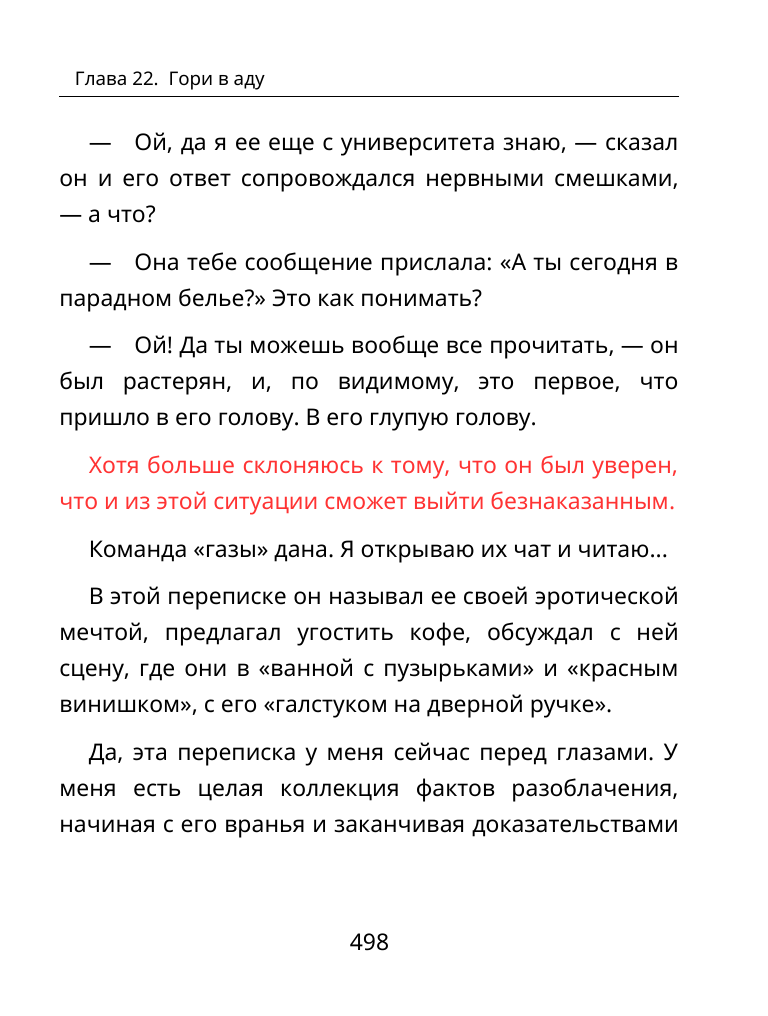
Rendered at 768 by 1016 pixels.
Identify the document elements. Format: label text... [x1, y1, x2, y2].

list Ой! Да ты можешь вообще все прочитать, — он был растерян, и, по видимому, это первое, что пришло в его голову. В его глупую голову. [59, 329, 679, 432]
text Да, эта переписка у меня сейчас перед глазами. У меня есть целая коллекция фактов разоблачения, начиная с его вранья и заканчивая доказательствами [59, 736, 679, 839]
list Она тебе сообщение прислала: «А ты сегодня в парадном белье?» Это как понимать? [59, 246, 679, 313]
text В этой переписке он называл ее своей эротической мечтой, предлагал угостить кофе, обсуждал с ней сцену, где они в «ванной с пузырьками» и «красным винишком», с его «галстуком на дверной ручке». [59, 580, 679, 719]
list Ой, да я ее еще с университета знаю, — сказал он и его ответ сопровождался нервными смешками, — а что? [59, 126, 679, 229]
text Хотя больше склоняюсь к тому, что он был уверен, что и из этой ситуации сможет выйти безнаказанным. [59, 449, 679, 516]
text Команда «газы» дана. Я открываю их чат и читаю... [59, 532, 679, 564]
